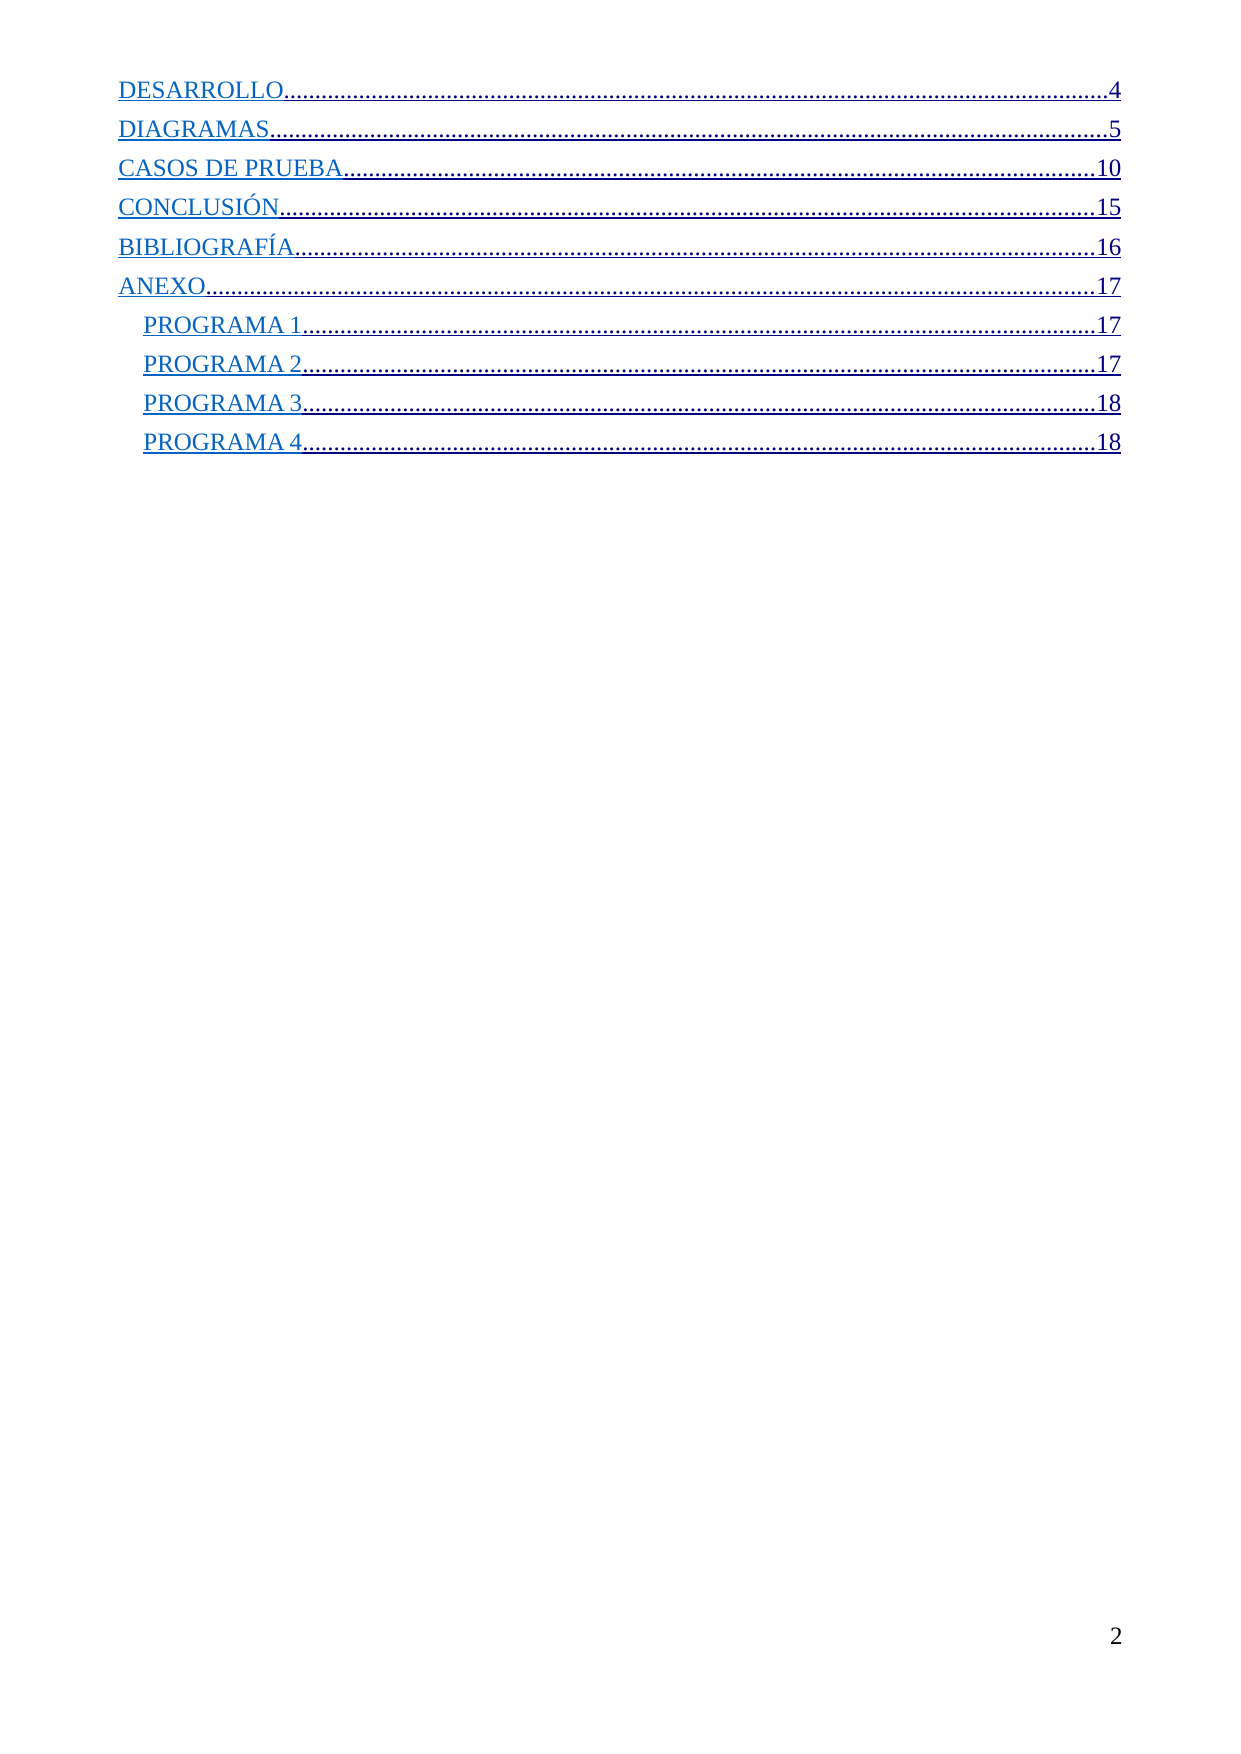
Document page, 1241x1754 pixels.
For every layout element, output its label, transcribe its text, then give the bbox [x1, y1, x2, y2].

text PROGRAMA 1 17 [143, 310, 1122, 339]
text ANEXO 17 [118, 271, 1122, 299]
text DESARROLLO 4 [118, 75, 1122, 104]
text CASOS DE PRUEBA 10 [118, 153, 1122, 182]
text PROGRAMA 3 18 [143, 388, 1122, 417]
text BIBLIOGRAFÍA 16 [118, 232, 1122, 260]
text PROGRAMA 2 17 [143, 349, 1122, 378]
text CONCLUSIÓN 15 [118, 192, 1122, 221]
text PROGRAMA 4 18 [143, 427, 1122, 456]
text DIAGRAMAS 5 [118, 114, 1122, 143]
